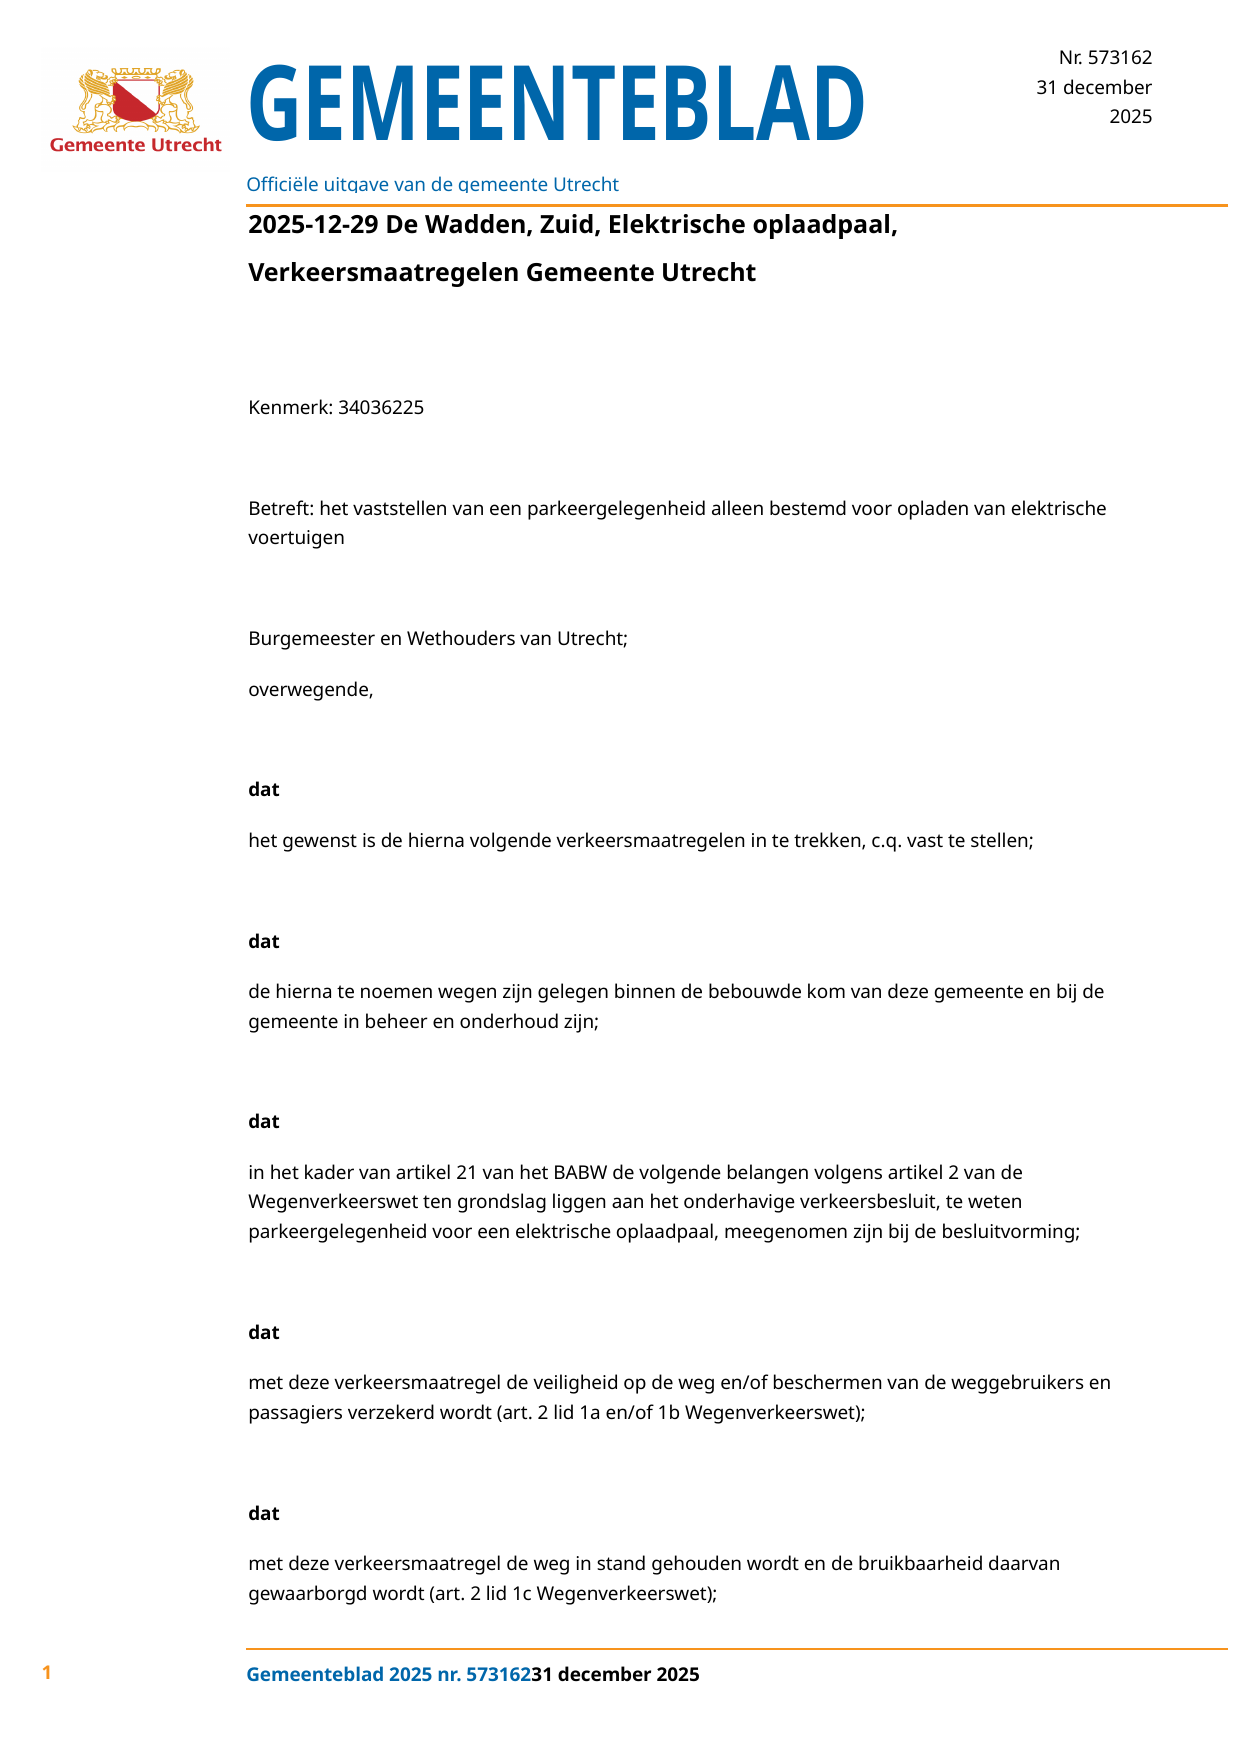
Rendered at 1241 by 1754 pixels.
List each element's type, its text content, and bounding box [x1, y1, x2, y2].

text dat [248, 1109, 1152, 1134]
text het gewenst is de hierna volgende verkeersmaatregelen in te trekken, c.q. vast te stellen; [248, 827, 1152, 853]
text de hierna te noemen wegen zijn gelegen binnen de bebouwde kom van deze gemeente en bij de gemeente in beheer en onderhoud zijn; [248, 978, 1152, 1033]
text 2025-12-29 De Wadden, Zuid, Elektrische oplaadpaal, Verkeersmaatregelen Gemeente Utrecht [248, 207, 1152, 288]
text overwegende, [248, 676, 1152, 701]
text met deze verkeersmaatregel de weg in stand gehouden wordt en de bruikbaarheid daarvan gewaarborgd wordt (art. 2 lid 1c Wegenverkeerswet); [248, 1550, 1152, 1606]
text dat [248, 928, 1152, 953]
text Burgemeester en Wethouders van Utrecht; [248, 625, 1152, 651]
text in het kader van artikel 21 van het BABW de volgende belangen volgens artikel 2 van de Wegenverkeerswet ten grondslag liggen aan het onderhavige verkeersbesluit, te weten parkeergelegenheid voor een elektrische oplaadpaal, meegenomen zijn bij de besluitvorming; [248, 1159, 1152, 1244]
picture [41, 47, 231, 172]
text dat [248, 1500, 1152, 1526]
text met deze verkeersmaatregel de veiligheid op de weg en/of beschermen van de weggebruikers en passagiers verzekerd wordt (art. 2 lid 1a en/of 1b Wegenverkeerswet); [248, 1369, 1152, 1425]
text Betreft: het vaststellen van een parkeergelegenheid alleen bestemd voor opladen van elektrische voertuigen [248, 495, 1152, 550]
text dat [248, 777, 1152, 802]
text Kenmerk: 34036225 [248, 394, 1152, 420]
text dat [248, 1319, 1152, 1345]
